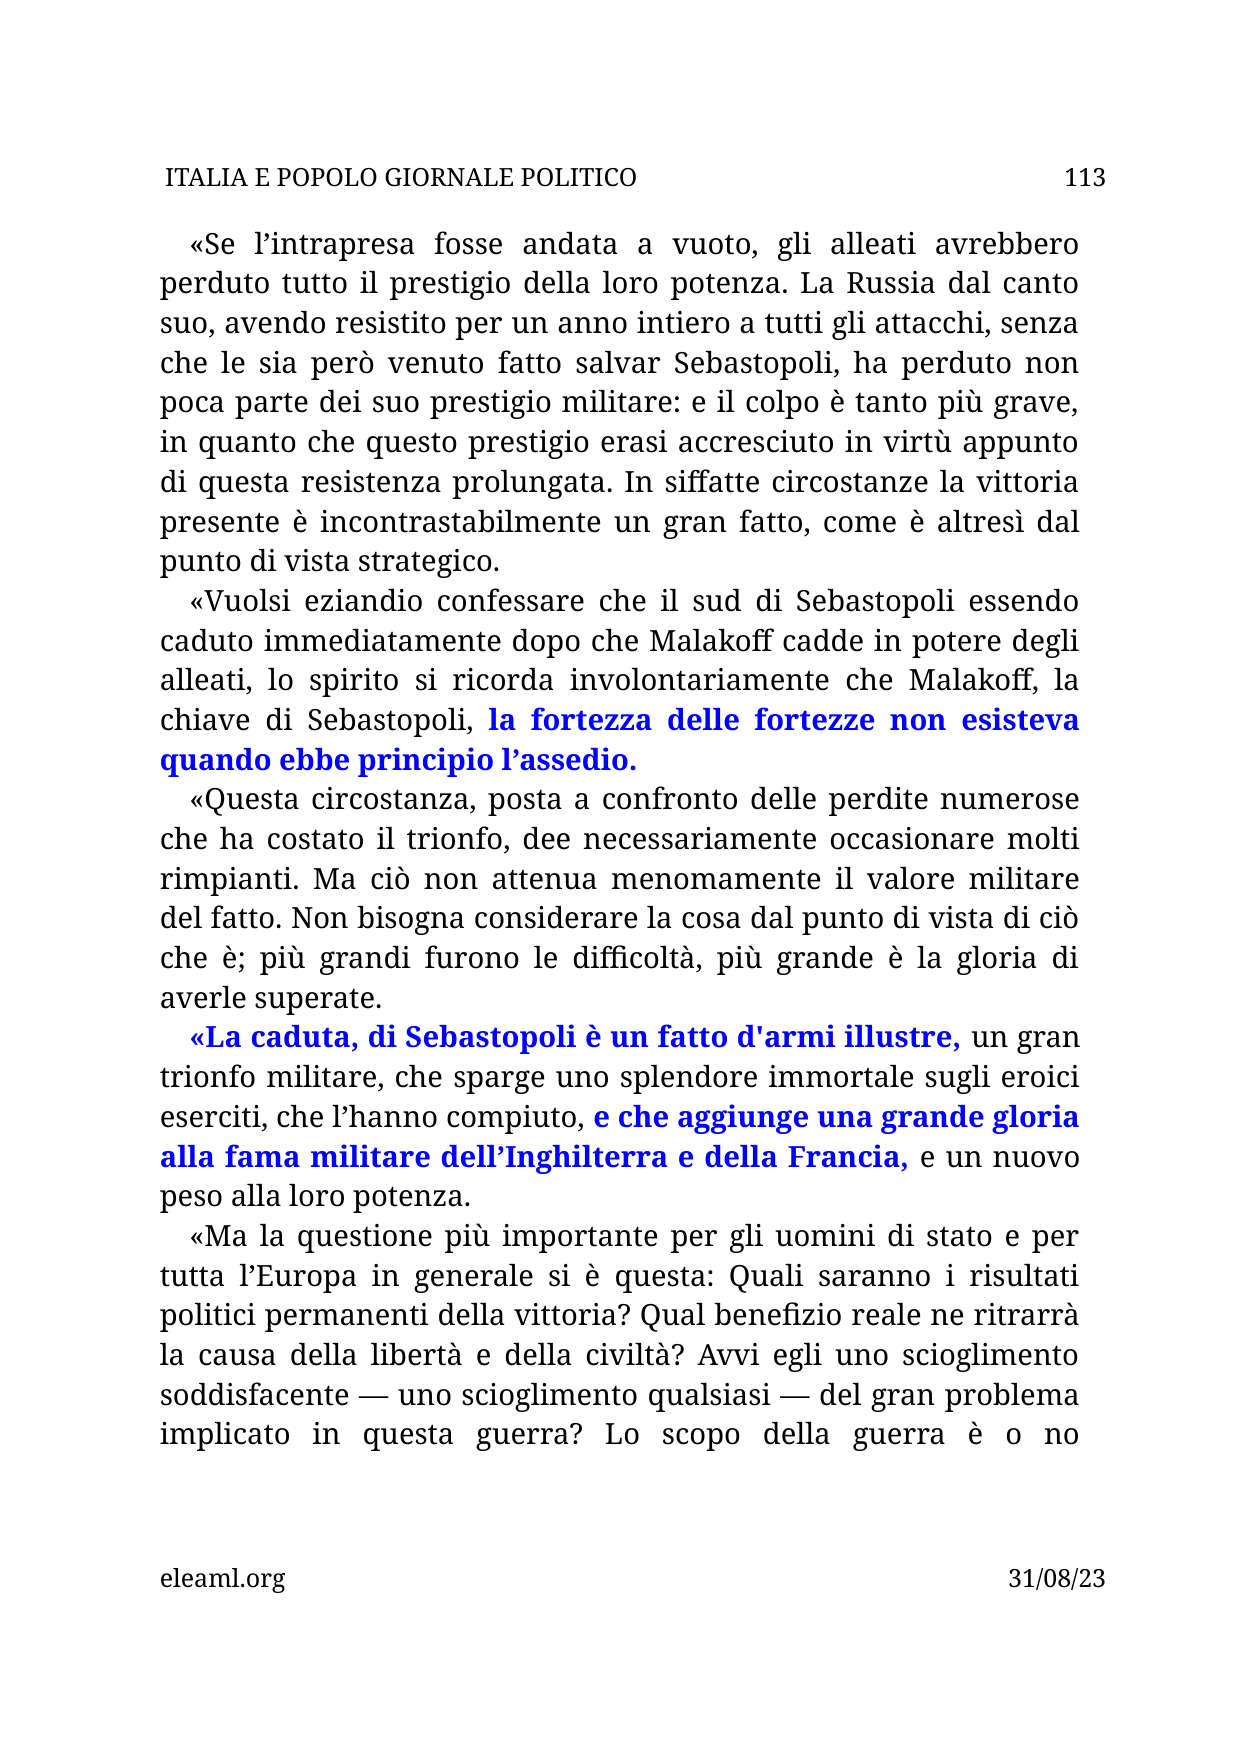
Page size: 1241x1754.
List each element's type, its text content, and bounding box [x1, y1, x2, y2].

text «Se l’intrapresa fosse andata a vuoto, gli alleati avrebbero perduto tutto il prestigio della loro potenza. La Russia dal canto suo, avendo resistito per un anno intiero a tutti gli attacchi, senza che le sia però venuto fatto salvar Sebastopoli, ha perduto non poca parte dei suo prestigio militare: e il colpo è tanto più grave, in quanto che questo prestigio erasi accresciuto in virtù appunto di questa resistenza prolungata. In siffatte circostanze la vittoria presente è incontrastabilmente un gran fatto, come è altresì dal punto di vista strategico. [159, 223, 1081, 580]
text «Vuolsi eziandio confessare che il sud di Sebastopoli essendo caduto immediatamente dopo che Malakoff cadde in potere degli alleati, lo spirito si ricorda involontariamente che Malakoff, la chiave di Sebastopoli, la fortezza delle fortezze non esisteva quando ebbe principio l’assedio. [159, 580, 1081, 779]
text «Ma la questione più importante per gli uomini di stato e per tutta l’Europa in generale si è questa: Quali saranno i risultati politici permanenti della vittoria? Qual benefizio reale ne ritrarrà la causa della libertà e della civiltà? Avvi egli uno scioglimento soddisfacente — uno scioglimento qualsiasi — del gran problema implicato in questa guerra? Lo scopo della guerra è o no [159, 1215, 1081, 1453]
text «Questa circostanza, posta a confronto delle perdite numerose che ha costato il trionfo, dee necessariamente occasionare molti rimpianti. Ma ciò non attenua menomamente il valore militare del fatto. Non bisogna considerare la cosa dal punto di vista di ciò che è; più grandi furono le difficoltà, più grande è la gloria di averle superate. [159, 779, 1081, 1017]
text «La caduta, di Sebastopoli è un fatto d'armi illustre, un gran trionfo militare, che sparge uno splendore immortale sugli eroici eserciti, che l’hanno compiuto, e che aggiunge una grande gloria alla fama militare dell’Inghilterra e della Francia, e un nuovo peso alla loro potenza. [159, 1017, 1081, 1215]
